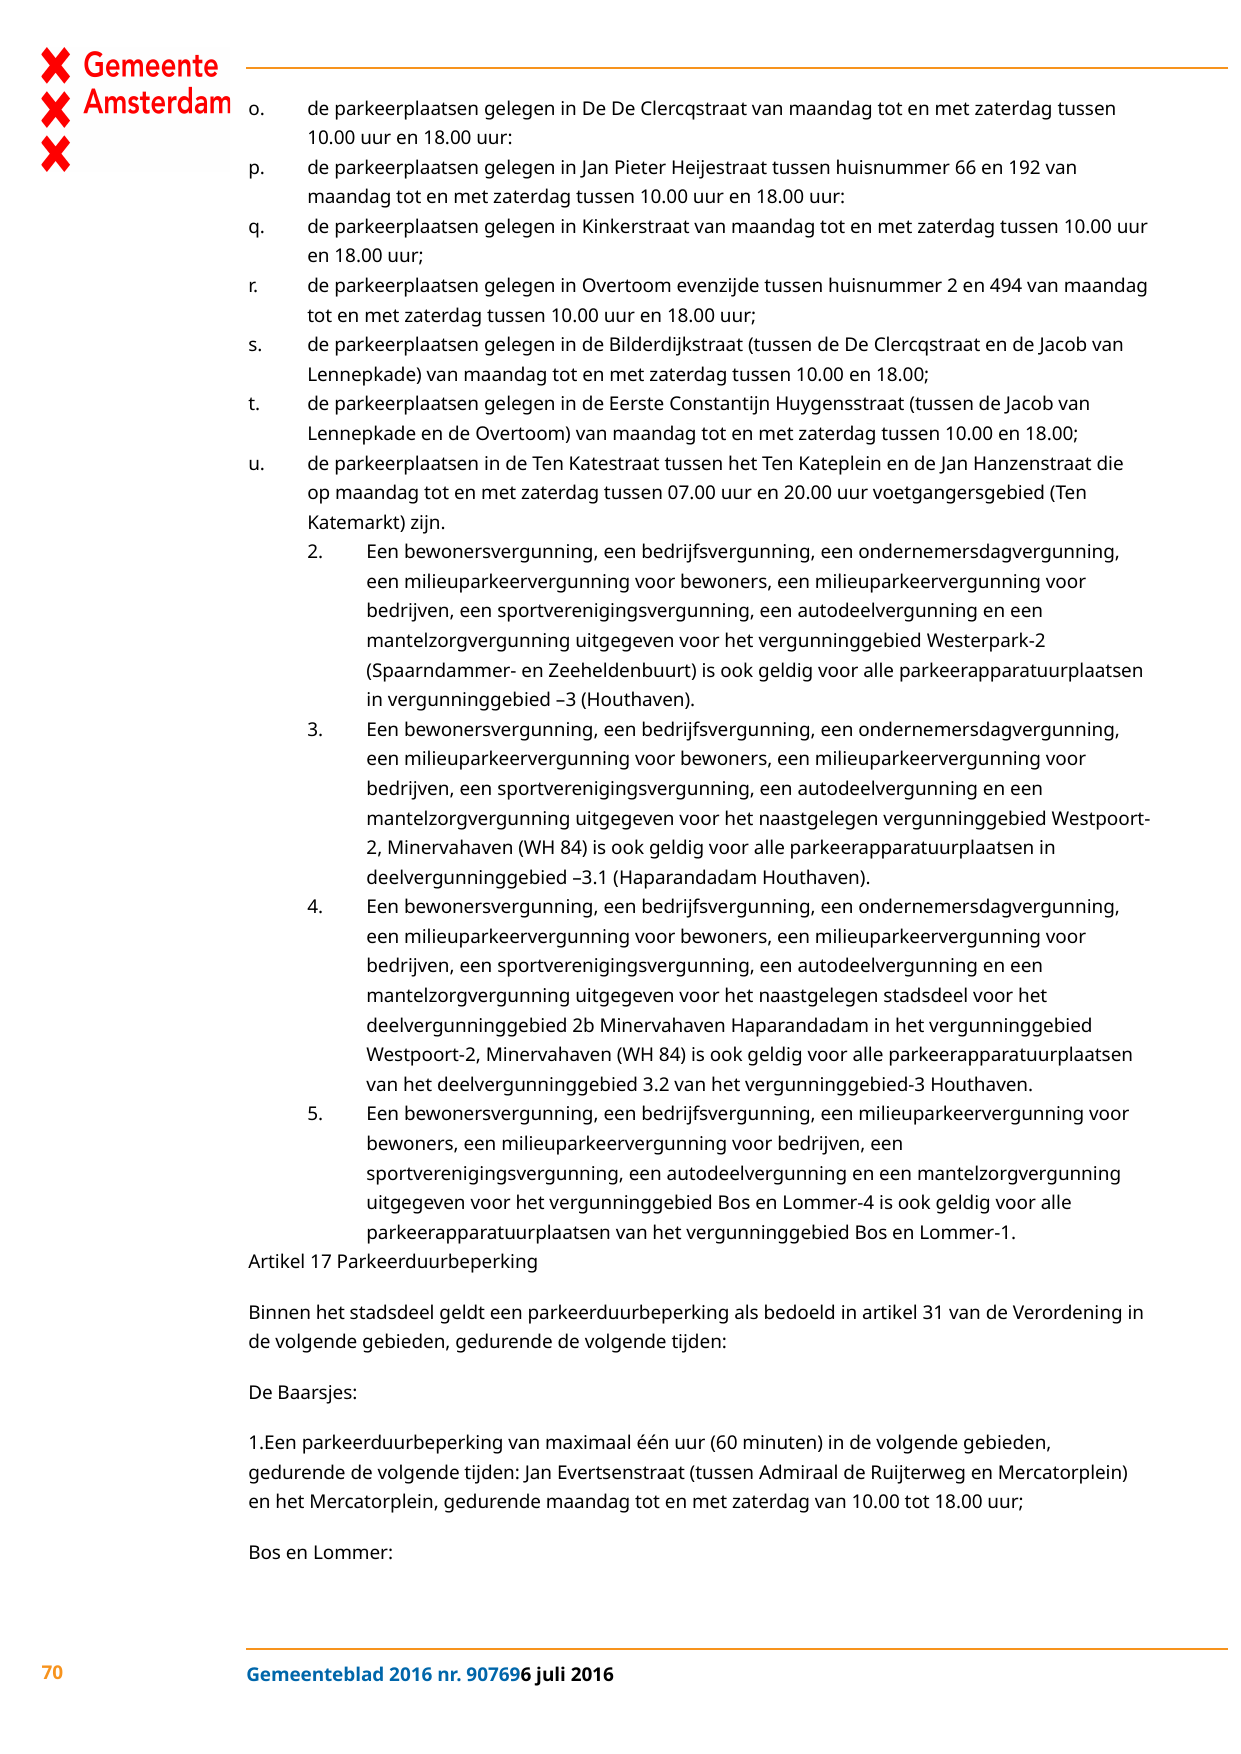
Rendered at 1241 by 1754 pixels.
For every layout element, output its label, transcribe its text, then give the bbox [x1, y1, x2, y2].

list de parkeerplaatsen gelegen in de Eerste Constantijn Huygensstraat (tussen de Jacob van Lennepkade en de Overtoom) van maandag tot en met zaterdag tussen 10.00 en 18.00; [248, 391, 1152, 446]
text De Baarsjes: [248, 1379, 1152, 1405]
list Een bewonersvergunning, een bedrijfsvergunning, een ondernemersdagvergunning, een milieuparkeervergunning voor bewoners, een milieuparkeervergunning voor bedrijven, een sportverenigingsvergunning, een autodeelvergunning en een mantelzorgvergunning uitgegeven voor het naastgelegen stadsdeel voor het deelvergunninggebied 2b Minervahaven Haparandadam in het vergunninggebied Westpoort-2, Minervahaven (WH 84) is ook geldig voor alle parkeerapparatuurplaatsen van het deelvergunninggebied 3.2 van het vergunninggebied-3 Houthaven. [307, 893, 1152, 1097]
list de parkeerplaatsen gelegen in De De Clercqstraat van maandag tot en met zaterdag tussen 10.00 uur en 18.00 uur: [248, 95, 1152, 150]
list Een bewonersvergunning, een bedrijfsvergunning, een ondernemersdagvergunning, een milieuparkeervergunning voor bewoners, een milieuparkeervergunning voor bedrijven, een sportverenigingsvergunning, een autodeelvergunning en een mantelzorgvergunning uitgegeven voor het naastgelegen vergunninggebied Westpoort-2, Minervahaven (WH 84) is ook geldig voor alle parkeerapparatuurplaatsen in deelvergunninggebied –3.1 (Haparandadam Houthaven). [307, 716, 1152, 890]
list de parkeerplaatsen gelegen in de Bilderdijkstraat (tussen de De Clercqstraat en de Jacob van Lennepkade) van maandag tot en met zaterdag tussen 10.00 en 18.00; [248, 331, 1152, 387]
list de parkeerplaatsen gelegen in Kinkerstraat van maandag tot en met zaterdag tussen 10.00 uur en 18.00 uur; [248, 213, 1152, 268]
text Artikel 17 Parkeerduurbeperking [248, 1248, 1152, 1274]
list de parkeerplaatsen gelegen in Jan Pieter Heijestraat tussen huisnummer 66 en 192 van maandag tot en met zaterdag tussen 10.00 uur en 18.00 uur: [248, 154, 1152, 209]
list de parkeerplaatsen in de Ten Katestraat tussen het Ten Kateplein en de Jan Hanzenstraat die op maandag tot en met zaterdag tussen 07.00 uur en 20.00 uur voetgangersgebied (Ten Katemarkt) zijn. [248, 450, 1152, 535]
list Een bewonersvergunning, een bedrijfsvergunning, een ondernemersdagvergunning, een milieuparkeervergunning voor bewoners, een milieuparkeervergunning voor bedrijven, een sportverenigingsvergunning, een autodeelvergunning en een mantelzorgvergunning uitgegeven voor het vergunninggebied Westerpark-2 (Spaarndammer- en Zeeheldenbuurt) is ook geldig voor alle parkeerapparatuurplaatsen in vergunninggebied –3 (Houthaven). [307, 538, 1152, 712]
picture [41, 47, 231, 172]
text Binnen het stadsdeel geldt een parkeerduurbeperking als bedoeld in artikel 31 van de Verordening in de volgende gebieden, gedurende de volgende tijden: [248, 1299, 1152, 1354]
text 1.Een parkeerduurbeperking van maximaal één uur (60 minuten) in de volgende gebieden, gedurende de volgende tijden: Jan Evertsenstraat (tussen Admiraal de Ruijterweg en Mercatorplein) en het Mercatorplein, gedurende maandag tot en met zaterdag van 10.00 tot 18.00 uur; [248, 1429, 1152, 1514]
list de parkeerplaatsen gelegen in Overtoom evenzijde tussen huisnummer 2 en 494 van maandag tot en met zaterdag tussen 10.00 uur en 18.00 uur; [248, 272, 1152, 328]
text Bos en Lommer: [248, 1539, 1152, 1565]
list Een bewonersvergunning, een bedrijfsvergunning, een milieuparkeervergunning voor bewoners, een milieuparkeervergunning voor bedrijven, een sportverenigingsvergunning, een autodeelvergunning en een mantelzorgvergunning uitgegeven voor het vergunninggebied Bos en Lommer-4 is ook geldig voor alle parkeerapparatuurplaatsen van het vergunninggebied Bos en Lommer-1. [307, 1101, 1152, 1245]
